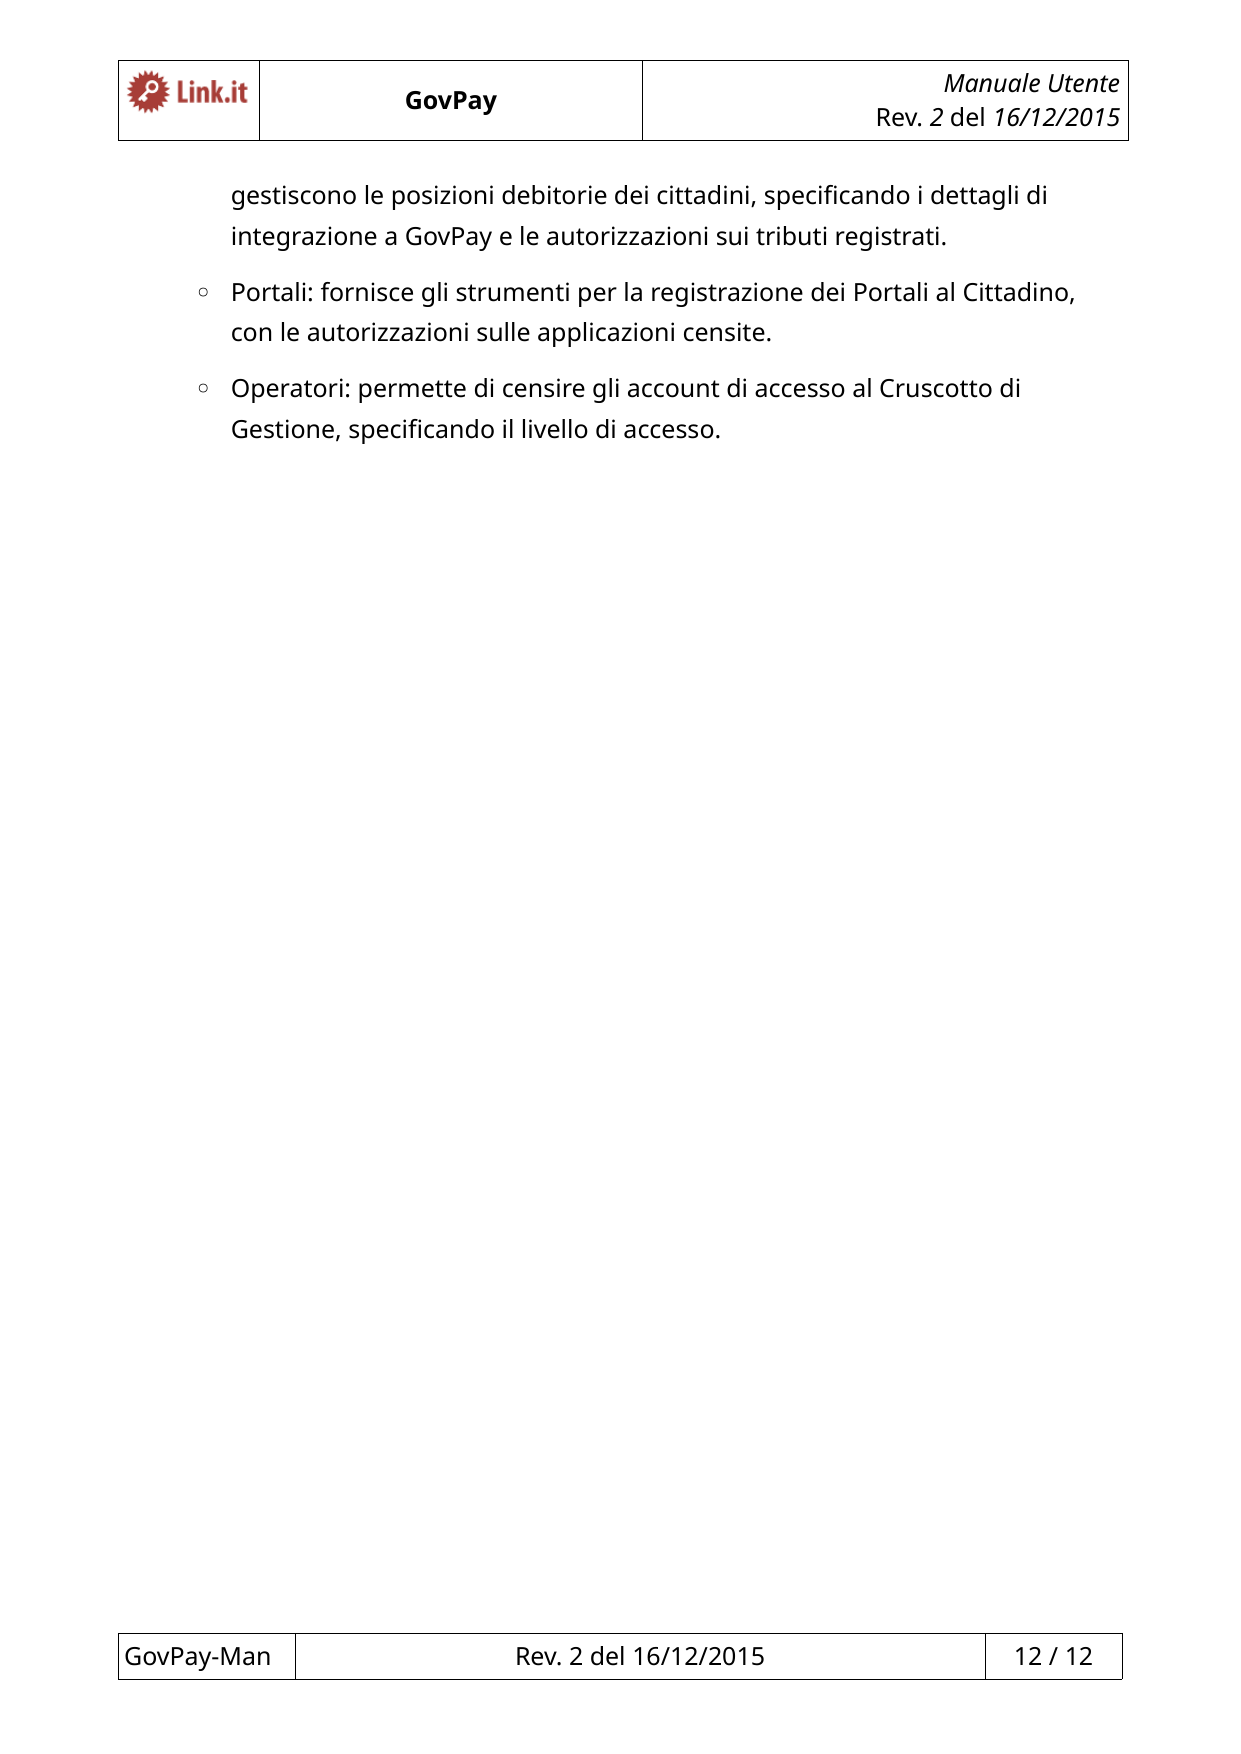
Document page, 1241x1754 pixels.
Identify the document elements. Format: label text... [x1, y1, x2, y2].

list gestiscono le posizioni debitorie dei cittadini, specificando i dettagli di integrazione a GovPay e le autorizzazioni sui tributi registrati. [193, 178, 1122, 253]
list Portali: fornisce gli strumenti per la registrazione dei Portali al Cittadino, con le autorizzazioni sulle applicazioni censite. [193, 274, 1122, 349]
list Operatori: permette di censire gli account di accesso al Cruscotto di Gestione, specificando il livello di accesso. [193, 370, 1122, 445]
picture [123, 65, 254, 119]
